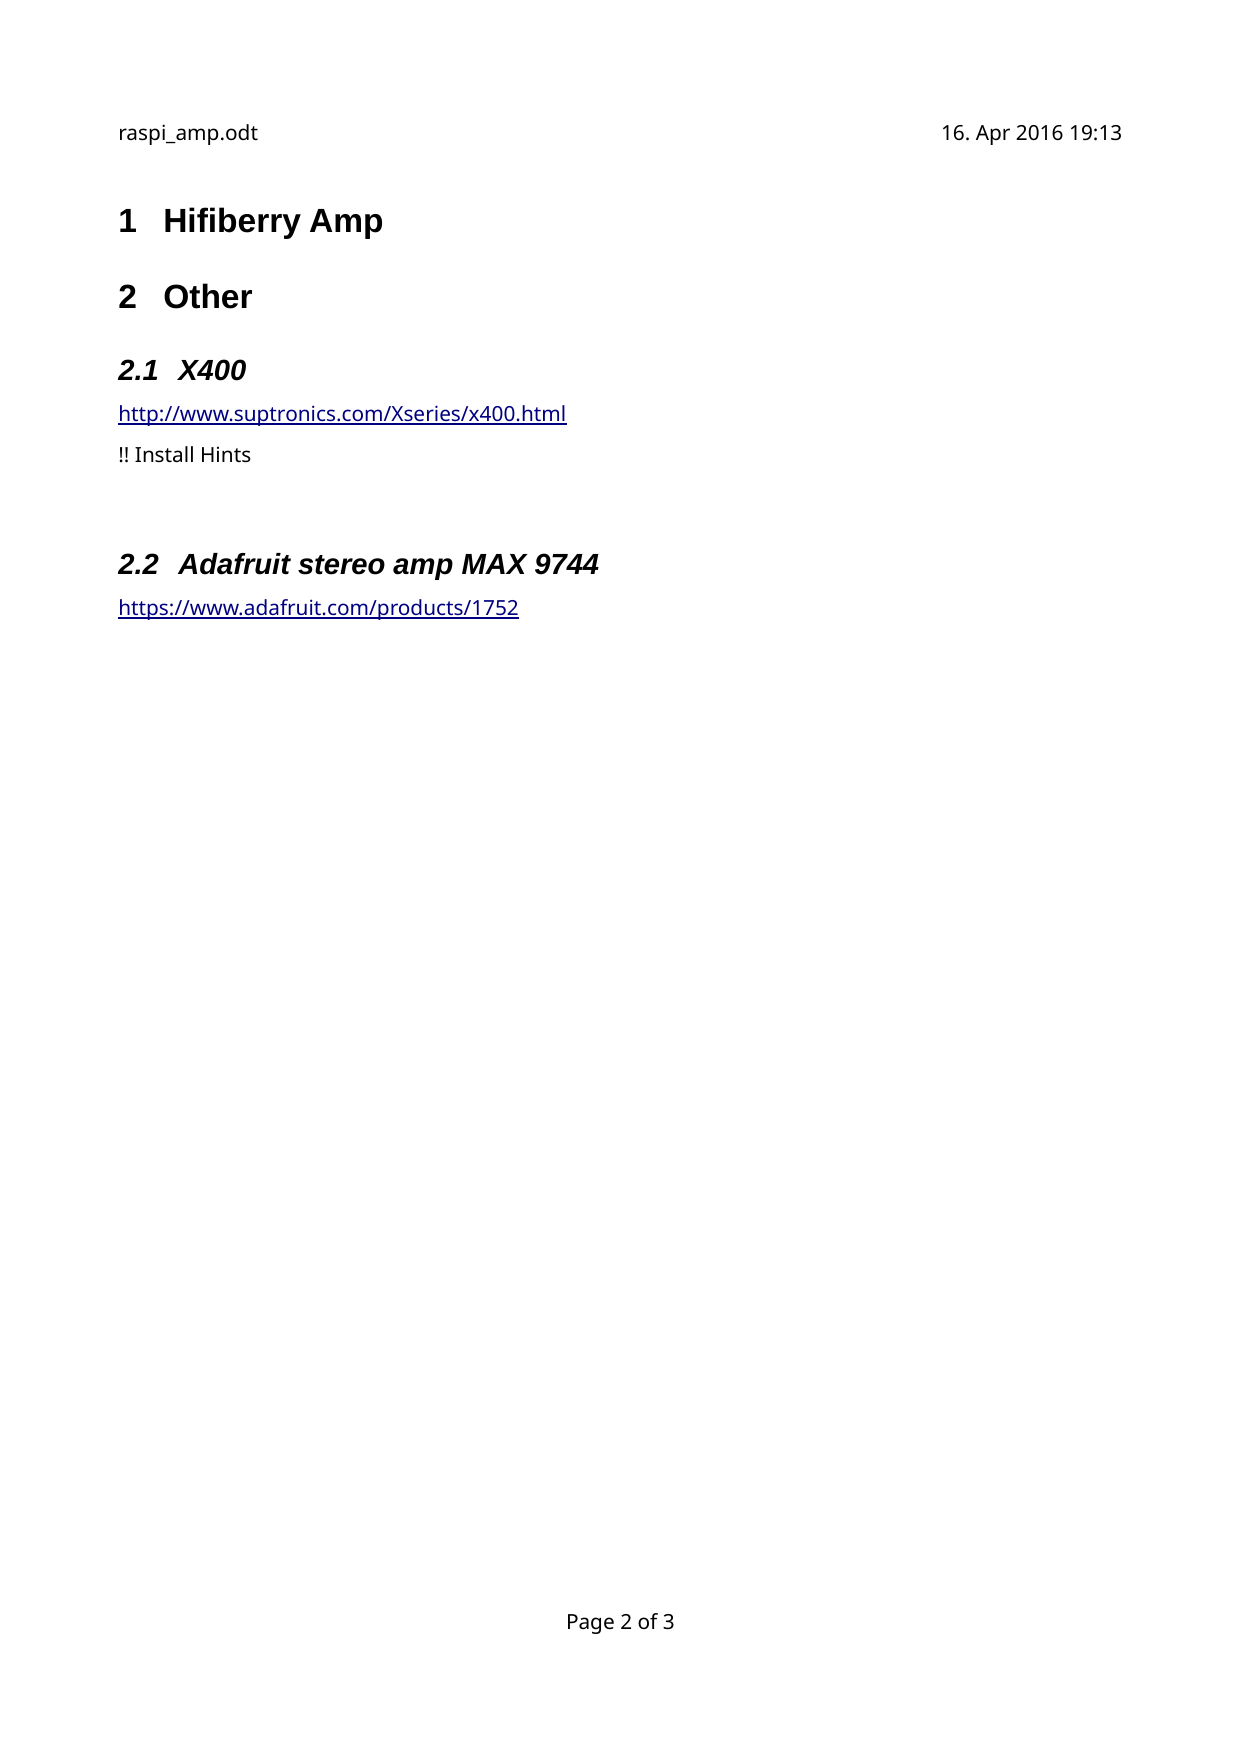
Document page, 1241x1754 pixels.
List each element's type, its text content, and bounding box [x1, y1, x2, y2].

subtitle Adafruit stereo amp MAX 9744 [118, 547, 1122, 581]
text http://www.suptronics.com/Xseries/x400.html [118, 399, 1122, 428]
subtitle X400 [118, 353, 1122, 387]
text !! Install Hints [118, 440, 1122, 469]
text https://www.adafruit.com/products/1752 [118, 593, 1122, 622]
subtitle Hifiberry Amp [118, 201, 1122, 240]
subtitle Other [118, 277, 1122, 316]
